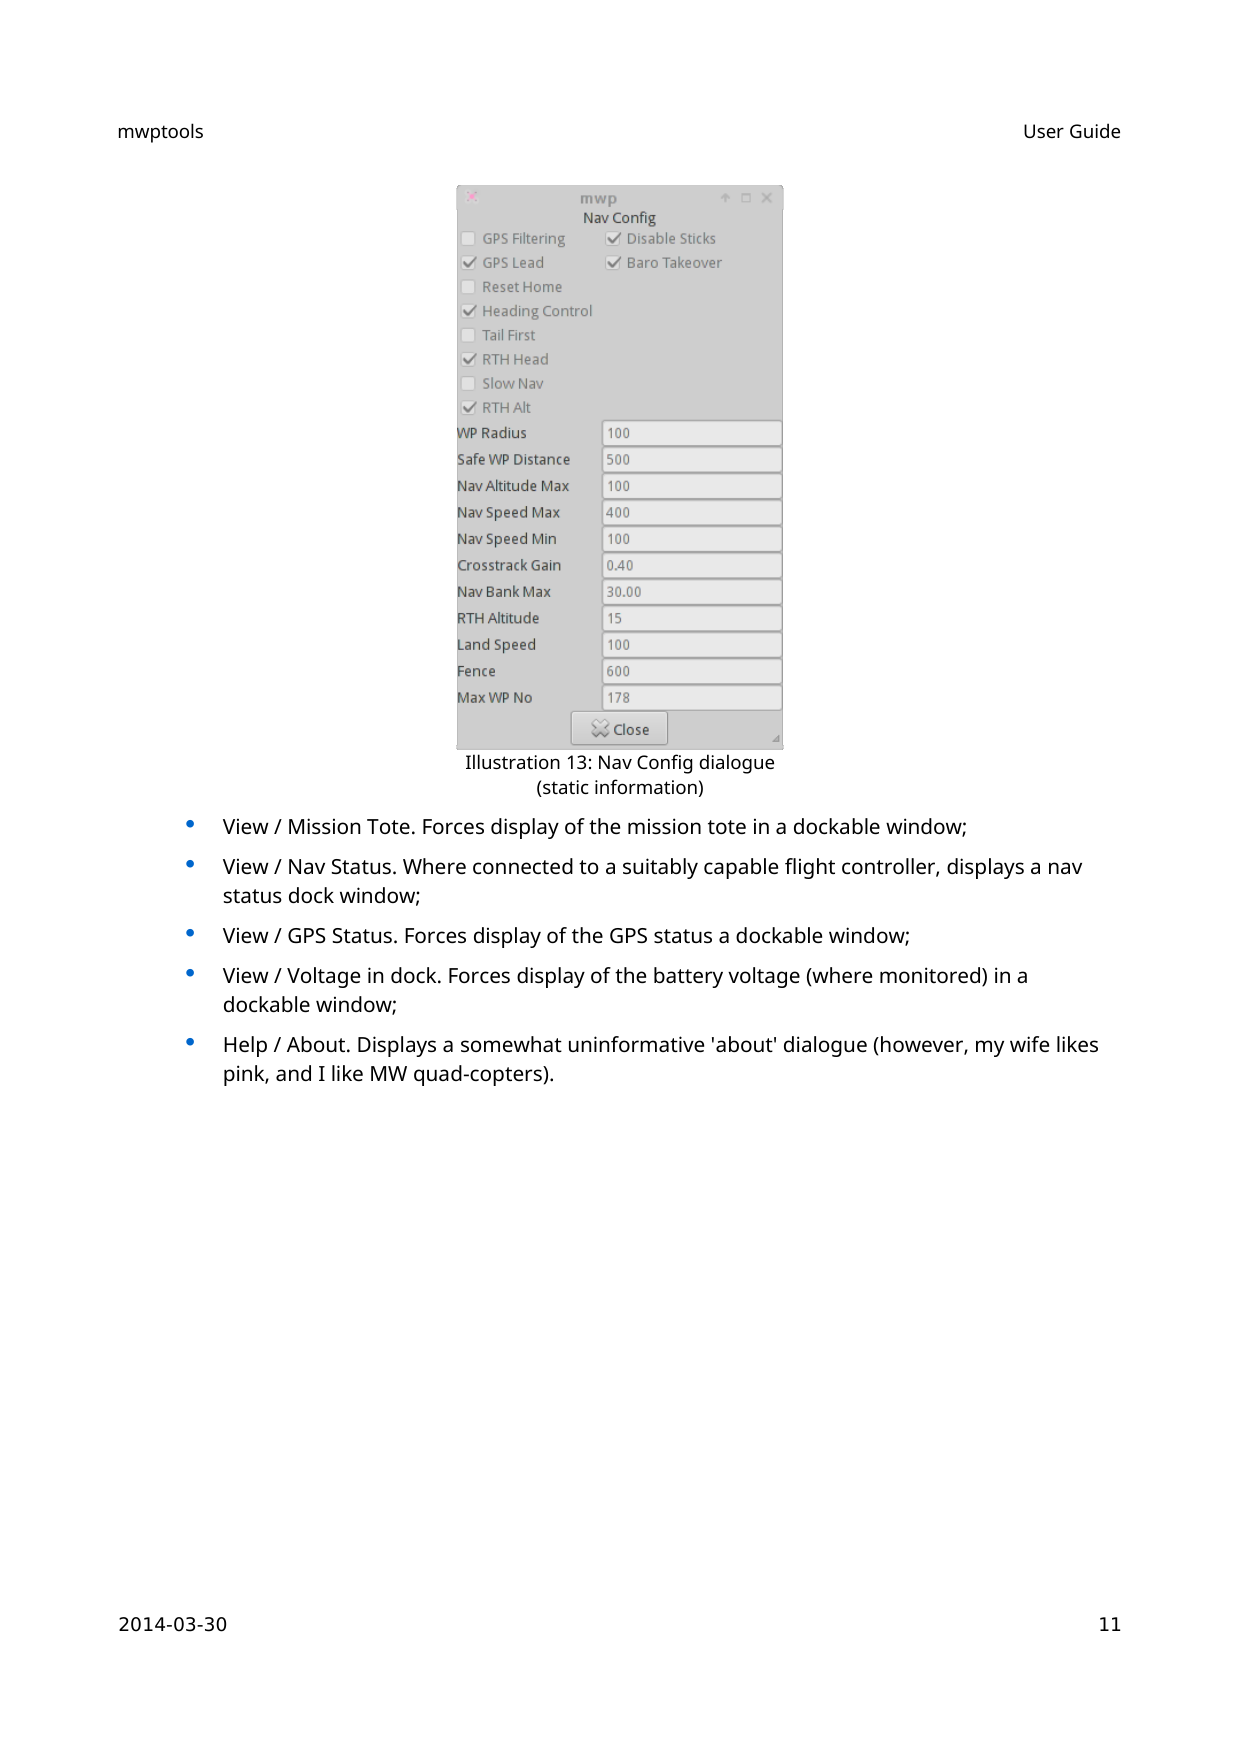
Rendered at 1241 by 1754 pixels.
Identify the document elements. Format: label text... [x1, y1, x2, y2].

list Help / About. Displays a somewhat uninformative 'about' dialogue (however, my wife likes pink, and I like MW quad-copters). [185, 1030, 1122, 1087]
list Illustration 13: Nav Config dialogue (static information) [456, 750, 783, 800]
picture [456, 185, 784, 750]
list View / Voltage in dock. Forces display of the battery voltage (where monitored) in a dockable window; [185, 961, 1122, 1018]
list View / Mission Tote. Forces display of the mission tote in a dockable window; [185, 173, 1122, 841]
list View / GPS Status. Forces display of the GPS status a dockable window; [185, 921, 1122, 949]
list View / Nav Status. Where connected to a suitably capable flight controller, displays a nav status dock window; [185, 852, 1122, 909]
